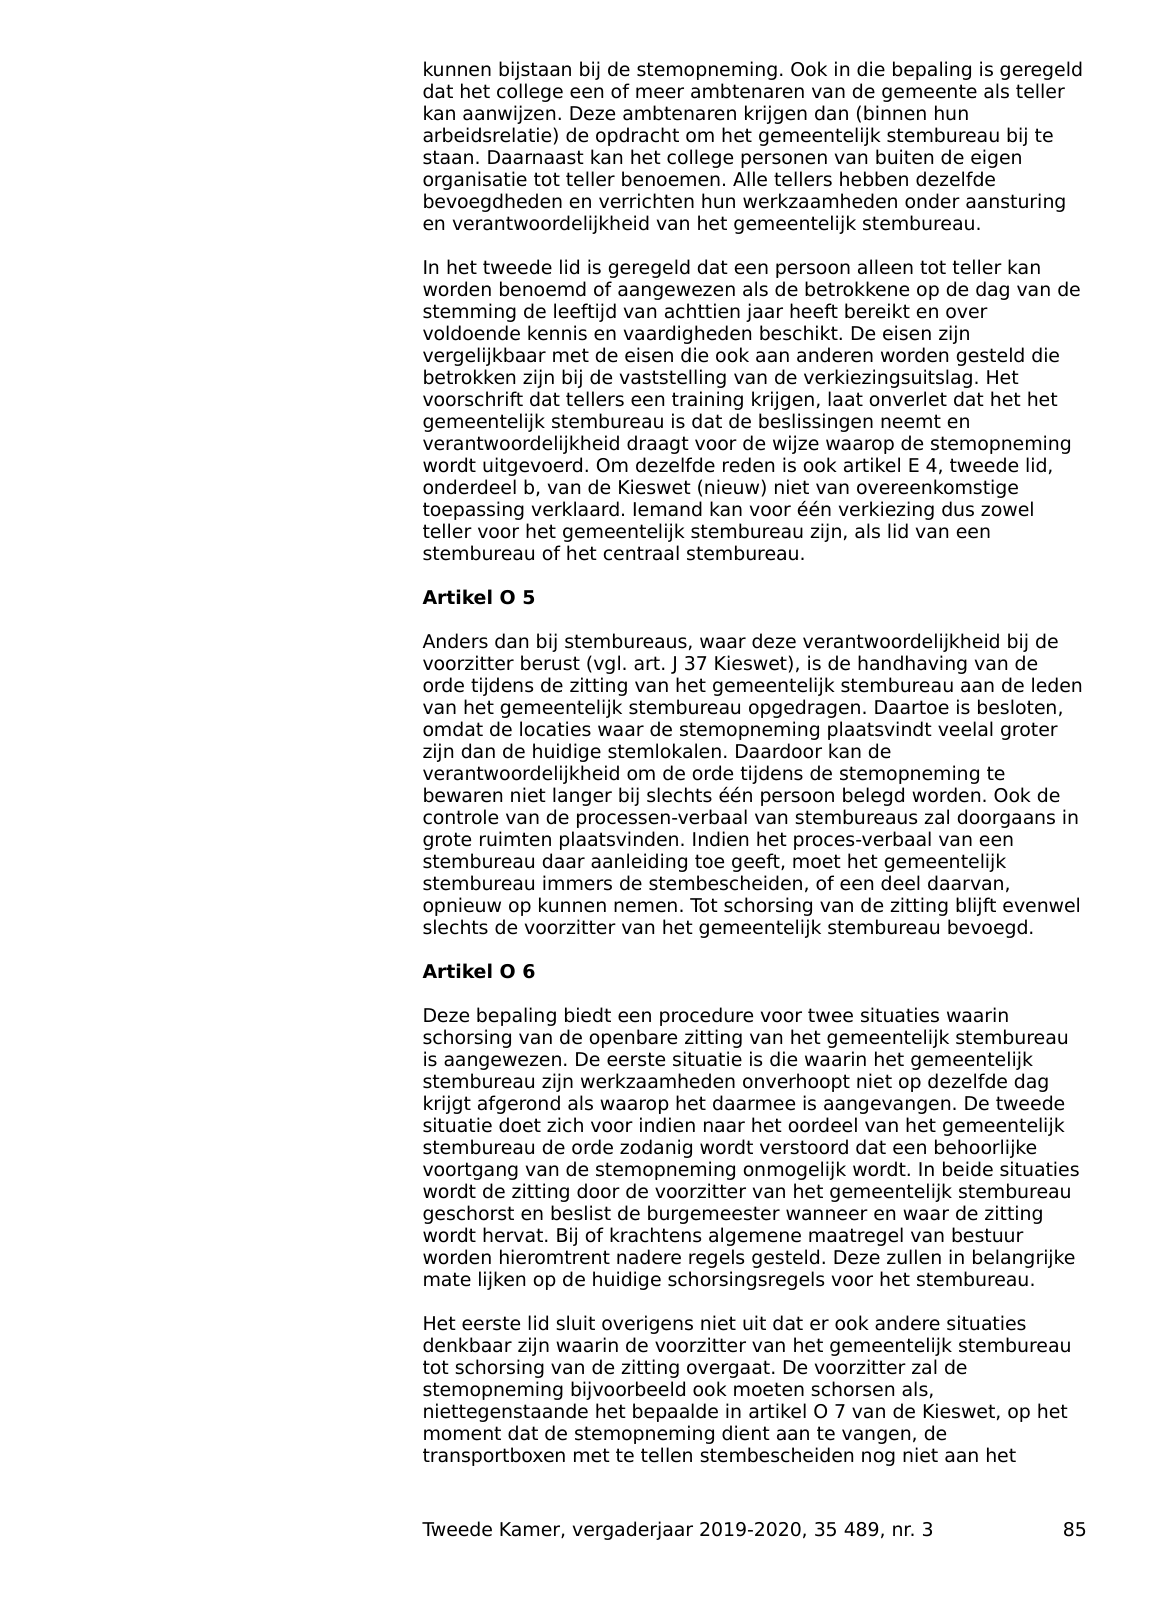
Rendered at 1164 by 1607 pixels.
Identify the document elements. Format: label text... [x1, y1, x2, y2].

text Anders dan bij stembureaus, waar deze verantwoordelijkheid bij de voorzitter berust (vgl. art. J 37 Kieswet), is de handhaving van de orde tijdens de zitting van het gemeentelijk stembureau aan de leden van het gemeentelijk stembureau opgedragen. Daartoe is besloten, omdat de locaties waar de stemopneming plaatsvindt veelal groter zijn dan de huidige stemlokalen. Daardoor kan de verantwoordelijkheid om de orde tijdens de stemopneming te bewaren niet langer bij slechts één persoon belegd worden. Ook de controle van de processen-verbaal van stembureaus zal doorgaans in grote ruimten plaatsvinden. Indien het proces-verbaal van een stembureau daar aanleiding toe geeft, moet het gemeentelijk stembureau immers de stembescheiden, of een deel daarvan, opnieuw op kunnen nemen. Tot schorsing van de zitting blijft evenwel slechts de voorzitter van het gemeentelijk stembureau bevoegd. [422, 631, 1087, 939]
text In het tweede lid is geregeld dat een persoon alleen tot teller kan worden benoemd of aangewezen als de betrokkene op de dag van de stemming de leeftijd van achttien jaar heeft bereikt en over voldoende kennis en vaardigheden beschikt. De eisen zijn vergelijkbaar met de eisen die ook aan anderen worden gesteld die betrokken zijn bij de vaststelling van de verkiezingsuitslag. Het voorschrift dat tellers een training krijgen, laat onverlet dat het het gemeentelijk stembureau is dat de beslissingen neemt en verantwoordelijkheid draagt voor de wijze waarop de stemopneming wordt uitgevoerd. Om dezelfde reden is ook artikel E 4, tweede lid, onderdeel b, van de Kieswet (nieuw) niet van overeenkomstige toepassing verklaard. Iemand kan voor één verkiezing dus zowel teller voor het gemeentelijk stembureau zijn, als lid van een stembureau of het centraal stembureau. [422, 257, 1087, 565]
subtitle Artikel O 6 [422, 961, 1087, 983]
text kunnen bijstaan bij de stemopneming. Ook in die bepaling is geregeld dat het college een of meer ambtenaren van de gemeente als teller kan aanwijzen. Deze ambtenaren krijgen dan (binnen hun arbeidsrelatie) de opdracht om het gemeentelijk stembureau bij te staan. Daarnaast kan het college personen van buiten de eigen organisatie tot teller benoemen. Alle tellers hebben dezelfde bevoegdheden en verrichten hun werkzaamheden onder aansturing en verantwoordelijkheid van het gemeentelijk stembureau. [422, 59, 1087, 235]
subtitle Artikel O 5 [422, 587, 1087, 609]
text Deze bepaling biedt een procedure voor twee situaties waarin schorsing van de openbare zitting van het gemeentelijk stembureau is aangewezen. De eerste situatie is die waarin het gemeentelijk stembureau zijn werkzaamheden onverhoopt niet op dezelfde dag krijgt afgerond als waarop het daarmee is aangevangen. De tweede situatie doet zich voor indien naar het oordeel van het gemeentelijk stembureau de orde zodanig wordt verstoord dat een behoorlijke voortgang van de stemopneming onmogelijk wordt. In beide situaties wordt de zitting door de voorzitter van het gemeentelijk stembureau geschorst en beslist de burgemeester wanneer en waar de zitting wordt hervat. Bij of krachtens algemene maatregel van bestuur worden hieromtrent nadere regels gesteld. Deze zullen in belangrijke mate lijken op de huidige schorsingsregels voor het stembureau. [422, 1005, 1087, 1291]
text Het eerste lid sluit overigens niet uit dat er ook andere situaties denkbaar zijn waarin de voorzitter van het gemeentelijk stembureau tot schorsing van de zitting overgaat. De voorzitter zal de stemopneming bijvoorbeeld ook moeten schorsen als, niettegenstaande het bepaalde in artikel O 7 van de Kieswet, op het moment dat de stemopneming dient aan te vangen, de transportboxen met te tellen stembescheiden nog niet aan het [422, 1313, 1087, 1467]
